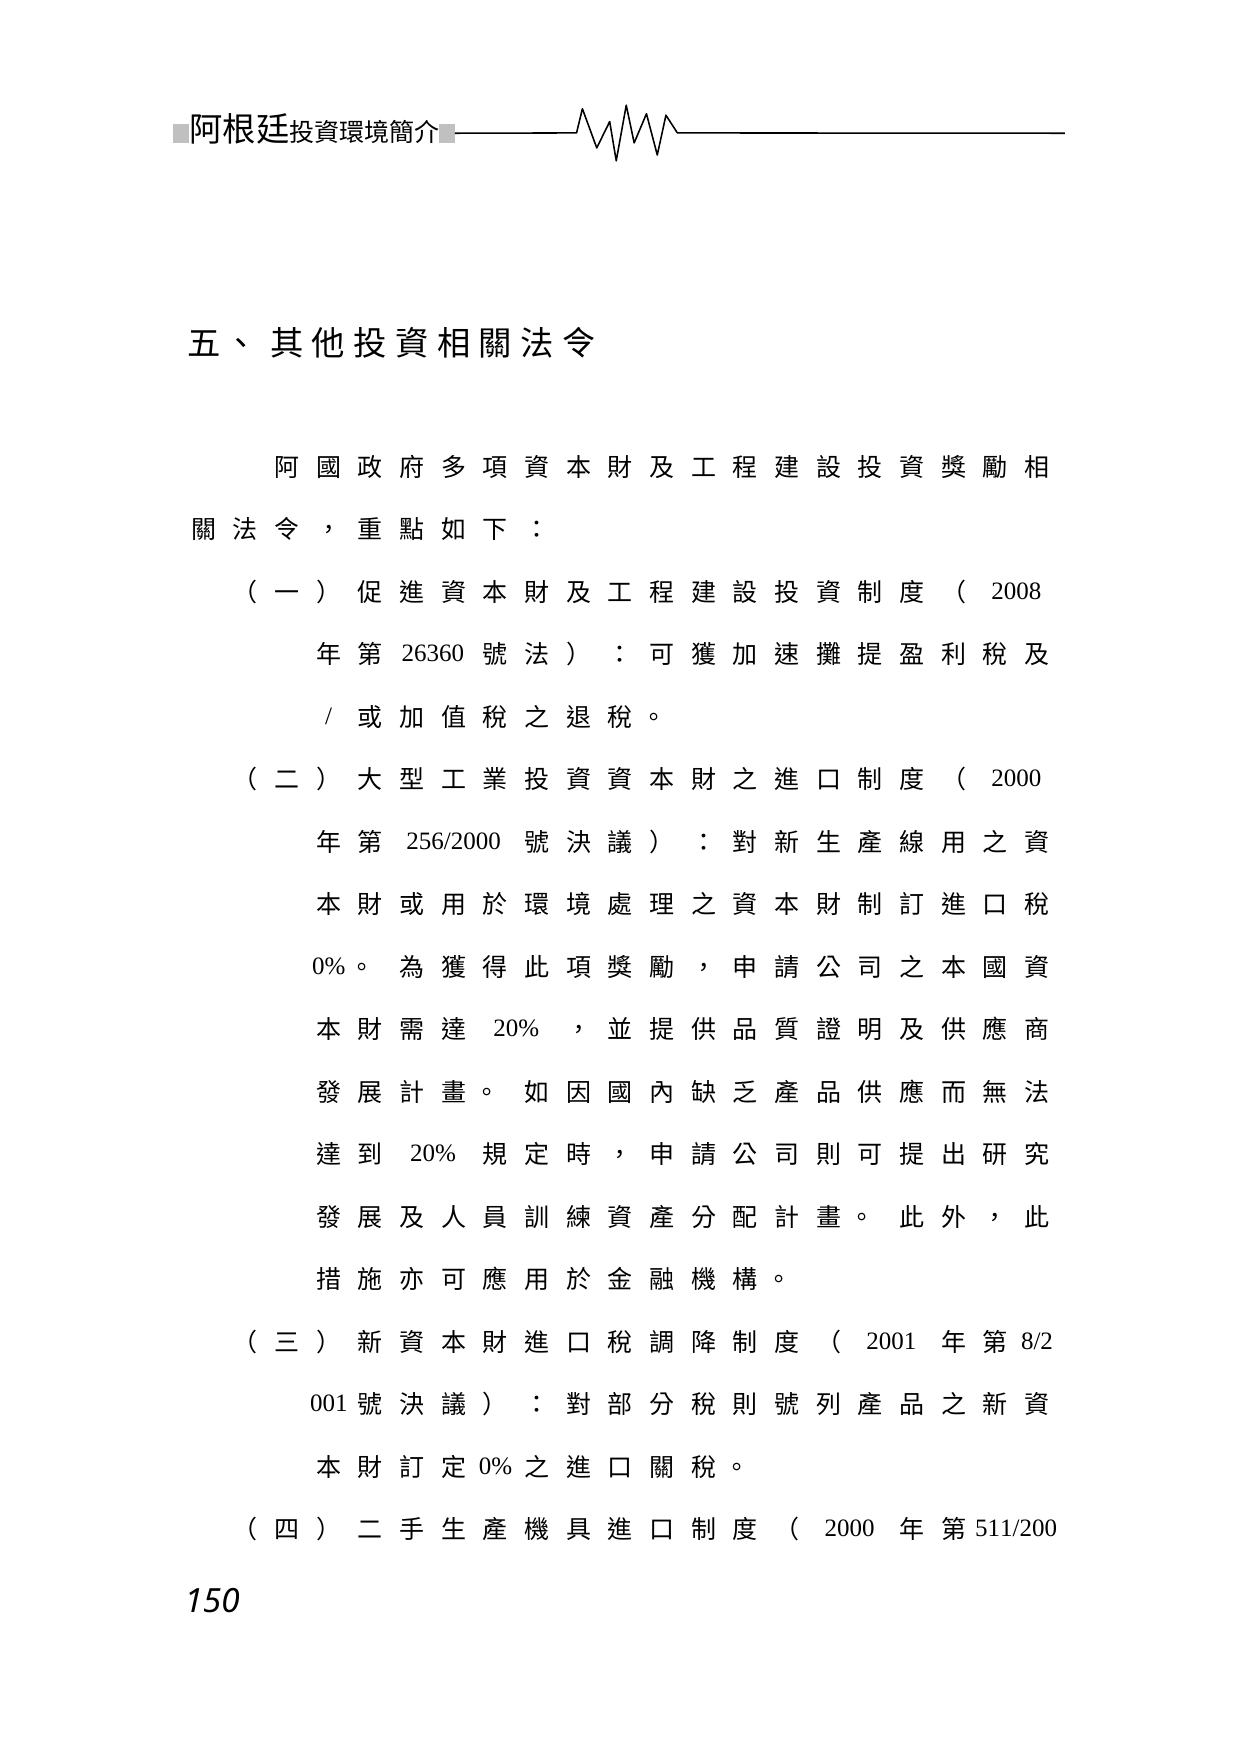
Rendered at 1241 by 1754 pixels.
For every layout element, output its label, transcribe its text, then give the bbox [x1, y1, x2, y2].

text （三）新資本財進口稅調降制度（2001年第8/2001號決議）：對部分稅則號列產品之新資本財訂定0%之進口關稅。 [207, 1299, 1058, 1486]
text （二）大型工業投資資本財之進口制度（2000年第256/2000號決議）：對新生產線用之資本財或用於環境處理之資本財制訂進口稅0%。為獲得此項獎勵，申請公司之本國資本財需達20%，並提供品質證明及供應商發展計畫。如因國內缺乏產品供應而無法達到20%規定時，申請公司則可提出研究發展及人員訓練資產分配計畫。此外，此措施亦可應用於金融機構。 [207, 736, 1058, 1299]
text 阿國政府多項資本財及工程建設投資獎勵相關法令，重點如下： [183, 424, 1058, 549]
text （一）促進資本財及工程建設投資制度（2008年第26360號法）：可獲加速攤提盈利稅及/或加值稅之退稅。 [207, 549, 1058, 736]
text （四）二手生產機具進口制度（2000年第511/200 [207, 1486, 1058, 1549]
text 五、其他投資相關法令 [183, 299, 1058, 361]
